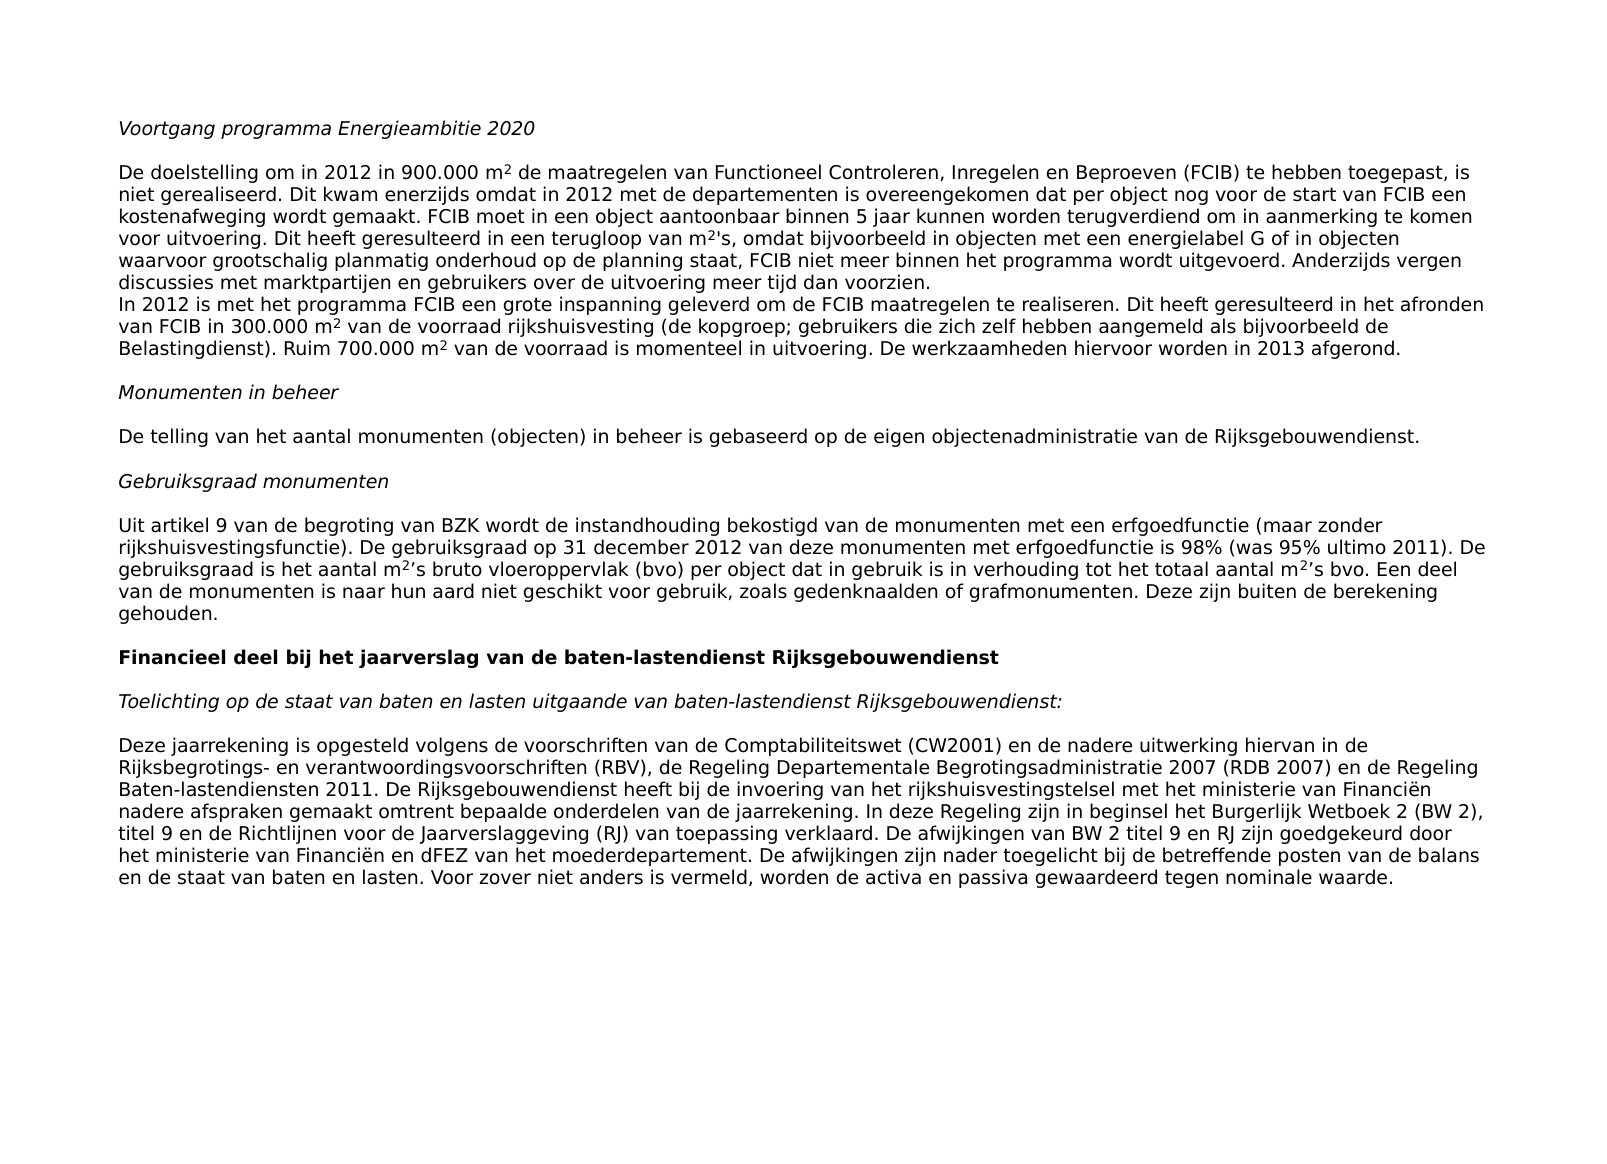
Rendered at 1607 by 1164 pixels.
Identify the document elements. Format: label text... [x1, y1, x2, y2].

text De telling van het aantal monumenten (objecten) in beheer is gebaseerd op de eigen objectenadministratie van de Rijksgebouwendienst. [118, 426, 1488, 448]
subtitle Monumenten in beheer [118, 382, 1488, 404]
text Uit artikel 9 van de begroting van BZK wordt de instandhouding bekostigd van de monumenten met een erfgoedfunctie (maar zonder rijkshuisvestingsfunctie). De gebruiksgraad op 31 december 2012 van deze monumenten met erfgoedfunctie is 98% (was 95% ultimo 2011). De gebruiksgraad is het aantal m2’s bruto vloeroppervlak (bvo) per object dat in gebruik is in verhouding tot het totaal aantal m2’s bvo. Een deel van de monumenten is naar hun aard niet geschikt voor gebruik, zoals gedenknaalden of grafmonumenten. Deze zijn buiten de berekening gehouden. [118, 515, 1488, 625]
subtitle Financieel deel bij het jaarverslag van de baten-lastendienst Rijksgebouwendienst [118, 647, 1488, 669]
subtitle Toelichting op de staat van baten en lasten uitgaande van baten-lastendienst Rijksgebouwendienst: [118, 691, 1488, 713]
text De doelstelling om in 2012 in 900.000 m2 de maatregelen van Functioneel Controleren, Inregelen en Beproeven (FCIB) te hebben toegepast, is niet gerealiseerd. Dit kwam enerzijds omdat in 2012 met de departementen is overeengekomen dat per object nog voor de start van FCIB een kostenafweging wordt gemaakt. FCIB moet in een object aantoonbaar binnen 5 jaar kunnen worden terugverdiend om in aanmerking te komen voor uitvoering. Dit heeft geresulteerd in een terugloop van m2's, omdat bijvoorbeeld in objecten met een energielabel G of in objecten waarvoor grootschalig planmatig onderhoud op de planning staat, FCIB niet meer binnen het programma wordt uitgevoerd. Anderzijds vergen discussies met marktpartijen en gebruikers over de uitvoering meer tijd dan voorzien. [118, 162, 1488, 294]
text In 2012 is met het programma FCIB een grote inspanning geleverd om de FCIB maatregelen te realiseren. Dit heeft geresulteerd in het afronden van FCIB in 300.000 m2 van de voorraad rijkshuisvesting (de kopgroep; gebruikers die zich zelf hebben aangemeld als bijvoorbeeld de Belastingdienst). Ruim 700.000 m2 van de voorraad is momenteel in uitvoering. De werkzaamheden hiervoor worden in 2013 afgerond. [118, 294, 1488, 360]
subtitle Voortgang programma Energieambitie 2020 [118, 118, 1488, 140]
subtitle Gebruiksgraad monumenten [118, 471, 1488, 493]
text Deze jaarrekening is opgesteld volgens de voorschriften van de Comptabiliteitswet (CW2001) en de nadere uitwerking hiervan in de Rijksbegrotings- en verantwoordingsvoorschriften (RBV), de Regeling Departementale Begrotingsadministratie 2007 (RDB 2007) en de Regeling Baten-lastendiensten 2011. De Rijksgebouwendienst heeft bij de invoering van het rijkshuisvestingstelsel met het ministerie van Financiën nadere afspraken gemaakt omtrent bepaalde onderdelen van de jaarrekening. In deze Regeling zijn in beginsel het Burgerlijk Wetboek 2 (BW 2), titel 9 en de Richtlijnen voor de Jaarverslaggeving (RJ) van toepassing verklaard. De afwijkingen van BW 2 titel 9 en RJ zijn goedgekeurd door het ministerie van Financiën en dFEZ van het moederdepartement. De afwijkingen zijn nader toegelicht bij de betreffende posten van de balans en de staat van baten en lasten. Voor zover niet anders is vermeld, worden de activa en passiva gewaardeerd tegen nominale waarde. [118, 735, 1488, 889]
